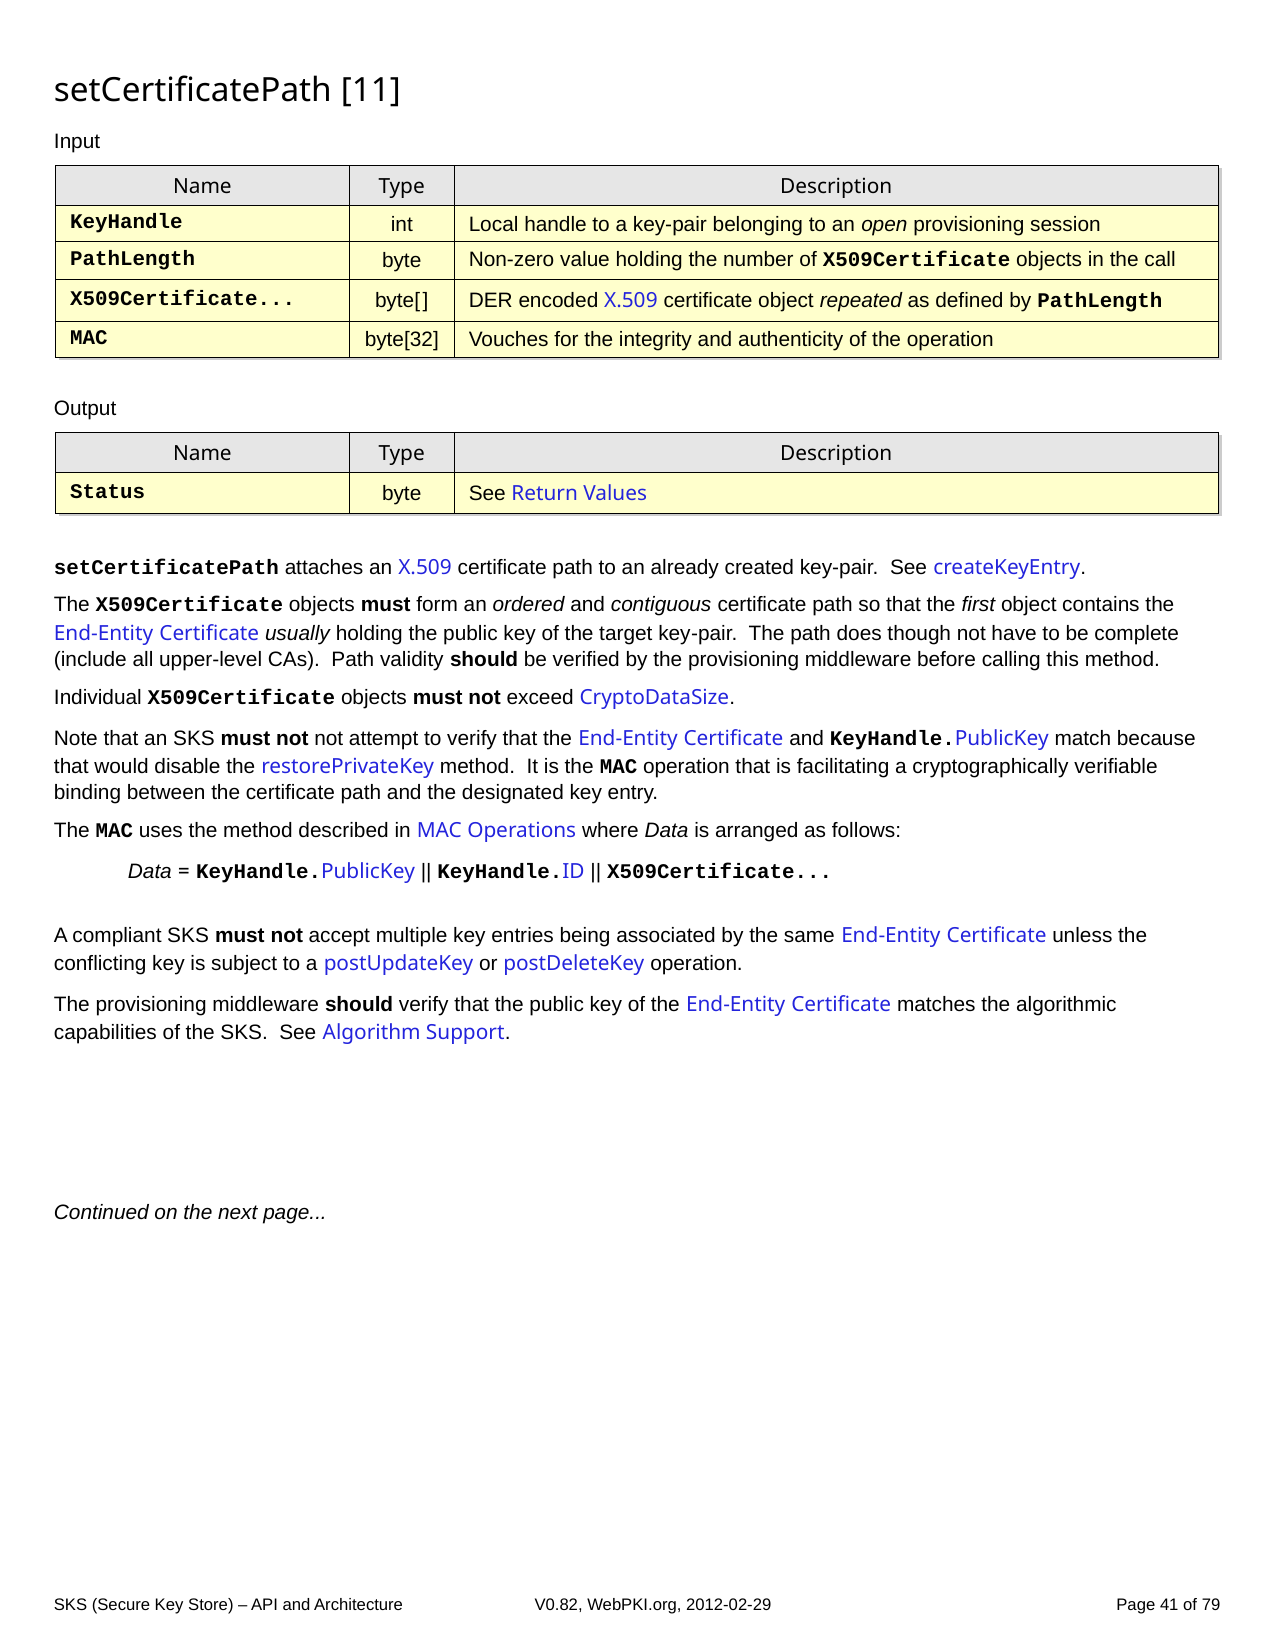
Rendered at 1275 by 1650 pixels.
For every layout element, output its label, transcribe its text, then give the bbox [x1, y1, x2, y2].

text Output [54, 396, 1221, 420]
table_cell byte⁮[32] [350, 322, 454, 357]
table_cell int [350, 206, 454, 241]
table_cell Vouches for the integrity and authenticity of the operation [455, 322, 1218, 357]
table_header Description [455, 433, 1218, 472]
table_cell Local handle to a key-pair belonging to an open provisioning session [455, 206, 1218, 241]
table_cell byte [350, 242, 454, 279]
table_cell byte [350, 473, 454, 513]
text Continued on the next page... [54, 1200, 1221, 1224]
text The provisioning middleware should verify that the public key of the End-Entity Certificate matches the algorithmic capabilities of the SKS. See Algorithm Support. [54, 989, 1221, 1046]
table_cell Non-zero value holding the number of X509Certificate objects in the call [455, 242, 1218, 279]
table_cell KeyHandle [56, 206, 349, 241]
text The X509Certificate objects must form an ordered and contiguous certificate path so that the first object contains the End-Entity Certificate usually holding the public key of the target key‑pair. The path does though not have to be complete (include all upper-level CAs). Path validity should be verified by the provisioning middleware before calling this method. [54, 592, 1221, 671]
table_cell X509Certificate... [56, 280, 349, 321]
text setCertificatePath attaches an X.509 certificate path to an already created key-pair. See createKeyEntry. [54, 552, 1221, 581]
text Data = KeyHandle.PublicKey || KeyHandle.ID || X509Certificate... [54, 856, 1221, 884]
table_cell MAC [56, 322, 349, 357]
table_header Type [350, 166, 454, 205]
text The MAC uses the method described in MAC Operations where Data is arranged as follows: [54, 815, 1221, 844]
subtitle setCertificatePath [11] [54, 66, 1221, 111]
table_cell See Return Values [455, 473, 1218, 513]
table_cell DER encoded X.509 certificate object repeated as defined by PathLength‪‫‬‭‪‏‪‏‎ [455, 280, 1218, 321]
table_header Description [455, 166, 1218, 205]
text Individual X509Certificate objects must not exceed CryptoDataSize. [54, 682, 1221, 711]
text A compliant SKS must not accept multiple key entries being associated by the same End-Entity Certificate unless the conflicting key is subject to a postUpdateKey or postDeleteKey operation. [54, 920, 1221, 977]
table_header Name [56, 433, 349, 472]
table_cell Status [56, 473, 349, 513]
text Note that an SKS must not not attempt to verify that the End-Entity Certificate and KeyHandle.PublicKey match because that would disable the restorePrivateKey method. It is the MAC operation that is facilitating a cryptographically verifiable binding between the certificate path and the designated key entry. [54, 723, 1221, 804]
text Input [54, 129, 1221, 153]
table_header Type [350, 433, 454, 472]
table_header Name [56, 166, 349, 205]
table_cell byte⁮[ ] [350, 280, 454, 321]
table_cell PathLength [56, 242, 349, 279]
